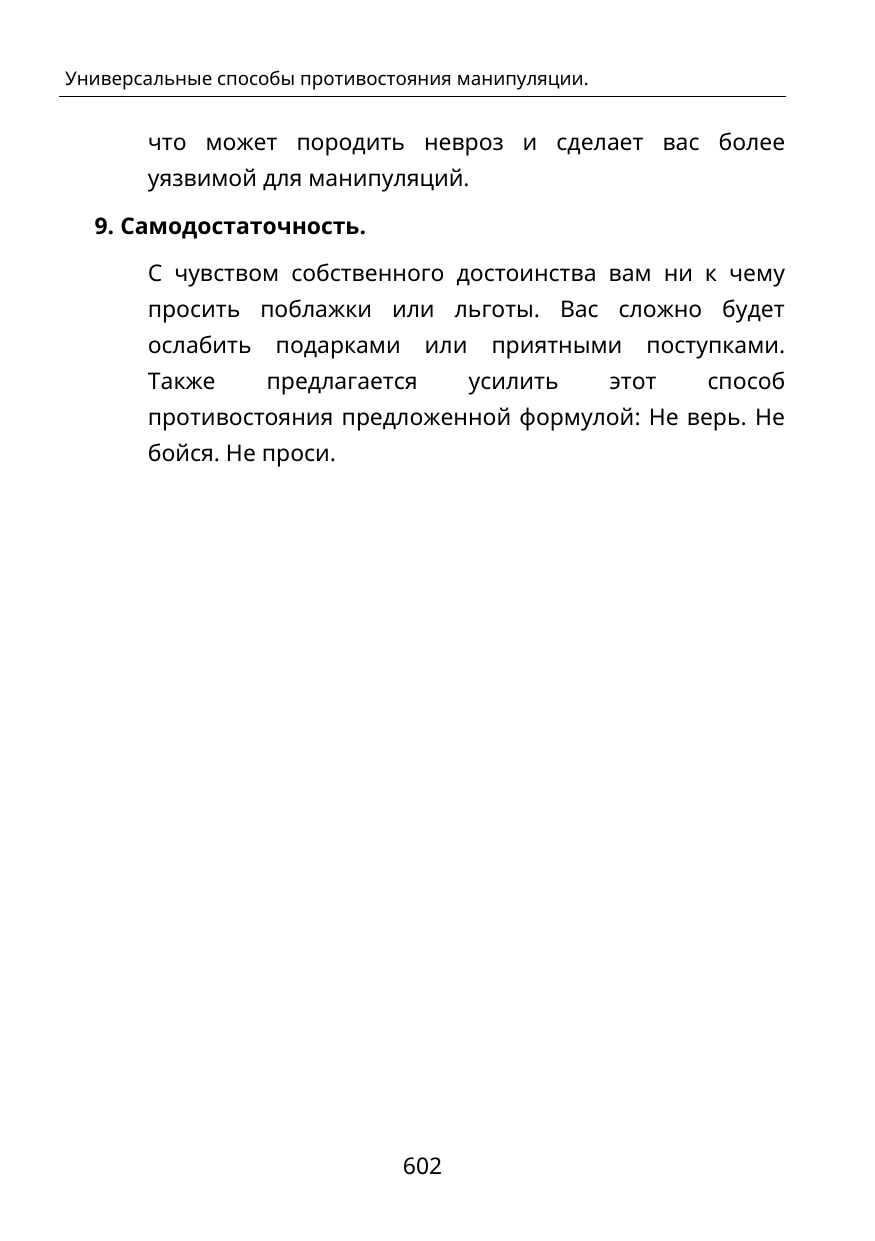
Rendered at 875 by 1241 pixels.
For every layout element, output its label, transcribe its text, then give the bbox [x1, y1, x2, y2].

list что может породить невроз и сделает вас более уязвимой для манипуляций. [88, 126, 786, 193]
list Самодостаточность. [88, 210, 786, 241]
list C чувством собственного достоинства вам ни к чему просить поблажки или льготы. Вас сложно будет ослабить подарками или приятными поступками. Также предлагается усилить этот способ противостояния предложенной формулой: Не верь. Не бойся. Не проси. [88, 257, 786, 468]
